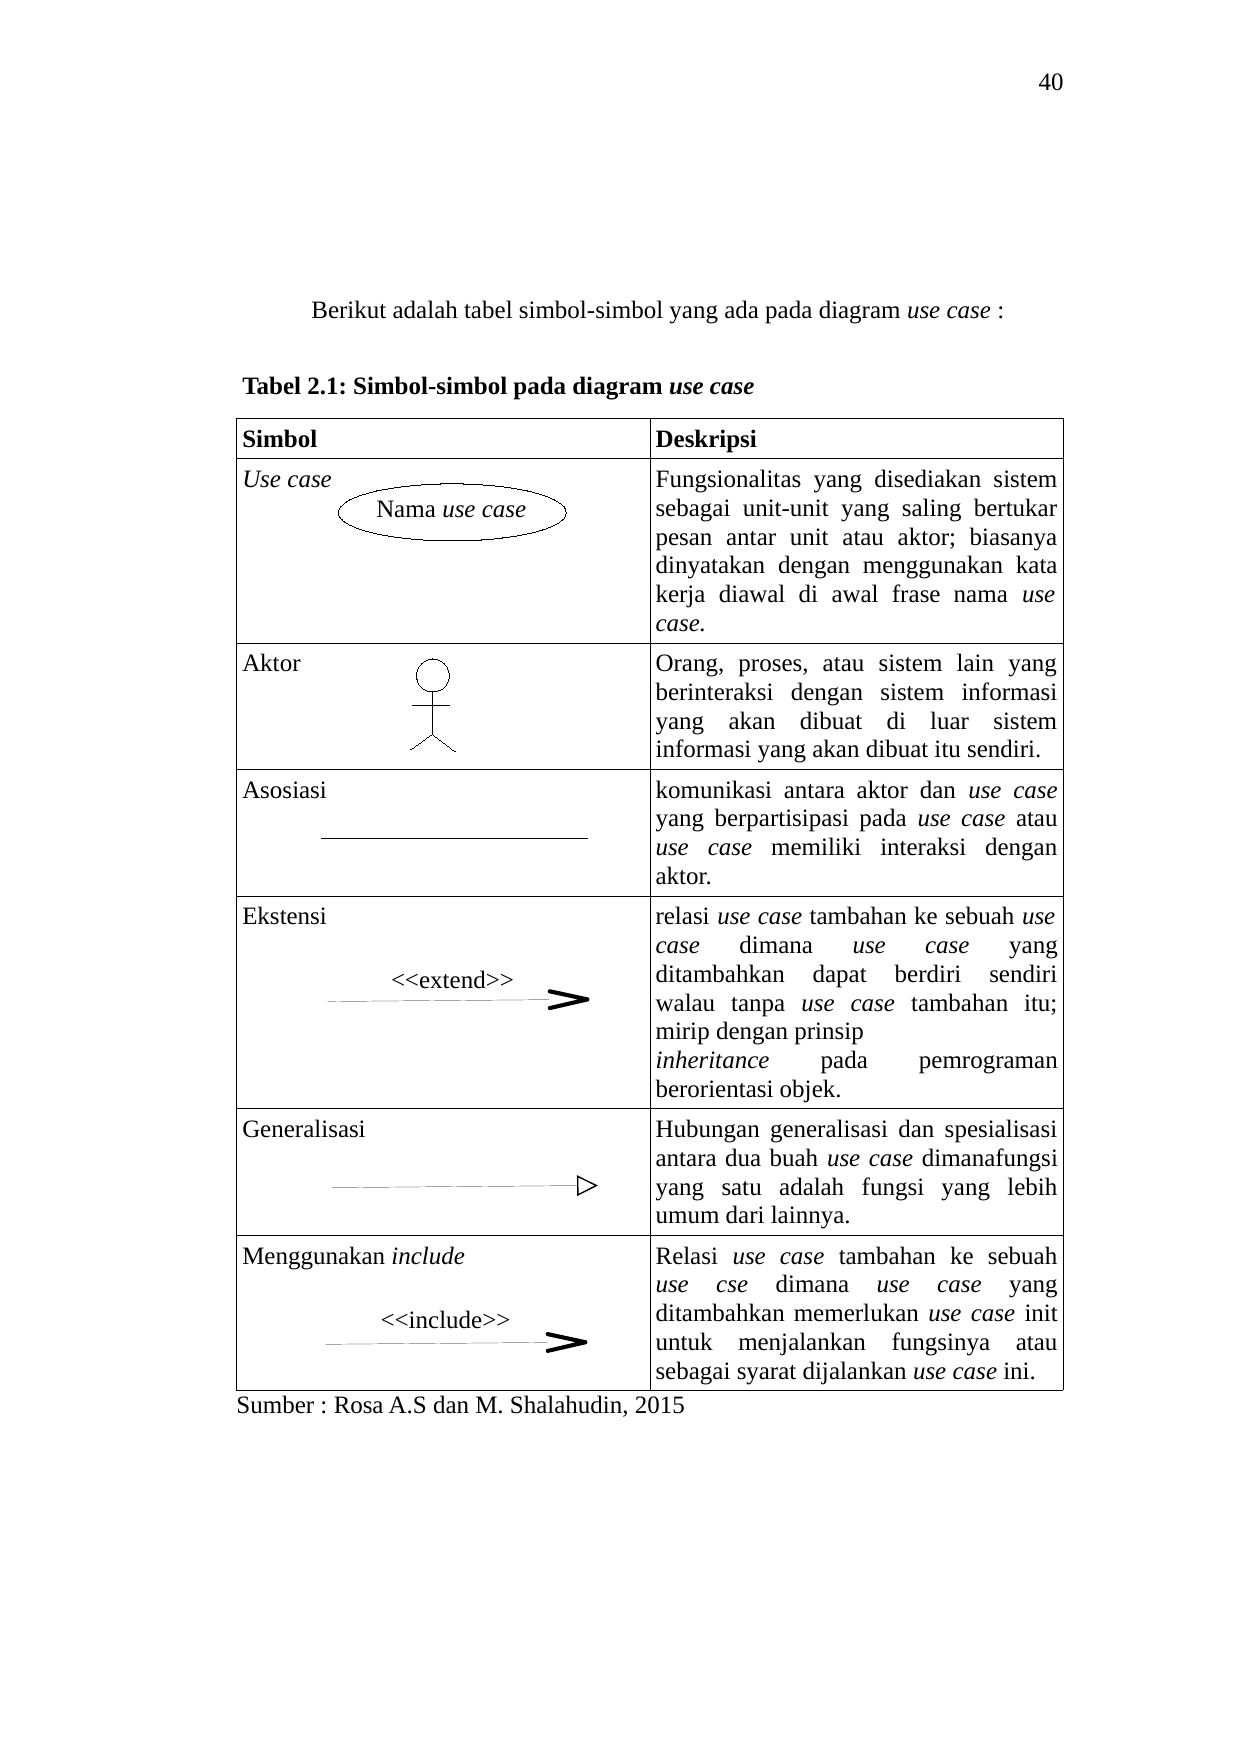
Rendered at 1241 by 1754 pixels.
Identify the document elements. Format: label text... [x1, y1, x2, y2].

table_cell Hubungan generalisasi dan spesialisasi antara dua buah use case dimanafungsi yang satu adalah fungsi yang lebih umum dari lainnya. [651, 1109, 1063, 1235]
table_cell Relasi use case tambahan ke sebuah use cse dimana use case yang ditambahkan memerlukan use case init untuk menjalankan fungsinya atau sebagai syarat dijalankan use case ini. [651, 1236, 1063, 1390]
table_cell Asosiasi [237, 770, 650, 896]
table_cell Generalisasi [237, 1109, 650, 1235]
table_cell Menggunakan include [237, 1236, 650, 1390]
table_cell Simbol [237, 419, 650, 458]
text Sumber : Rosa A.S dan M. Shalahudin, 2015 [236, 1391, 1063, 1419]
table_cell relasi use case tambahan ke sebuah use case dimana use case yang ditambahkan dapat berdiri sendiri walau tanpa use case tambahan itu; mirip dengan prinsip inheritance pada pemrograman berorientasi objek. [651, 897, 1063, 1108]
table_cell Orang, proses, atau sistem lain yang berinteraksi dengan sistem informasi yang akan dibuat di luar sistem informasi yang akan dibuat itu sendiri. [651, 644, 1063, 769]
table_cell komunikasi antara aktor dan use case yang berpartisipasi pada use case atau use case memiliki interaksi dengan aktor. [651, 770, 1063, 896]
list Berikut adalah tabel simbol-simbol yang ada pada diagram use case : [274, 295, 1063, 324]
table_header Tabel 2.1: Simbol-simbol pada diagram use case [236, 353, 1063, 418]
table_cell Ekstensi [237, 897, 650, 1108]
table_cell Aktor [237, 644, 650, 769]
table_cell Fungsionalitas yang disediakan sistem sebagai unit-unit yang saling bertukar pesan antar unit atau aktor; biasanya dinyatakan dengan menggunakan kata kerja diawal di awal frase nama use case. [651, 459, 1063, 642]
table_cell Use case [237, 459, 650, 642]
table_cell Deskripsi [651, 419, 1063, 458]
